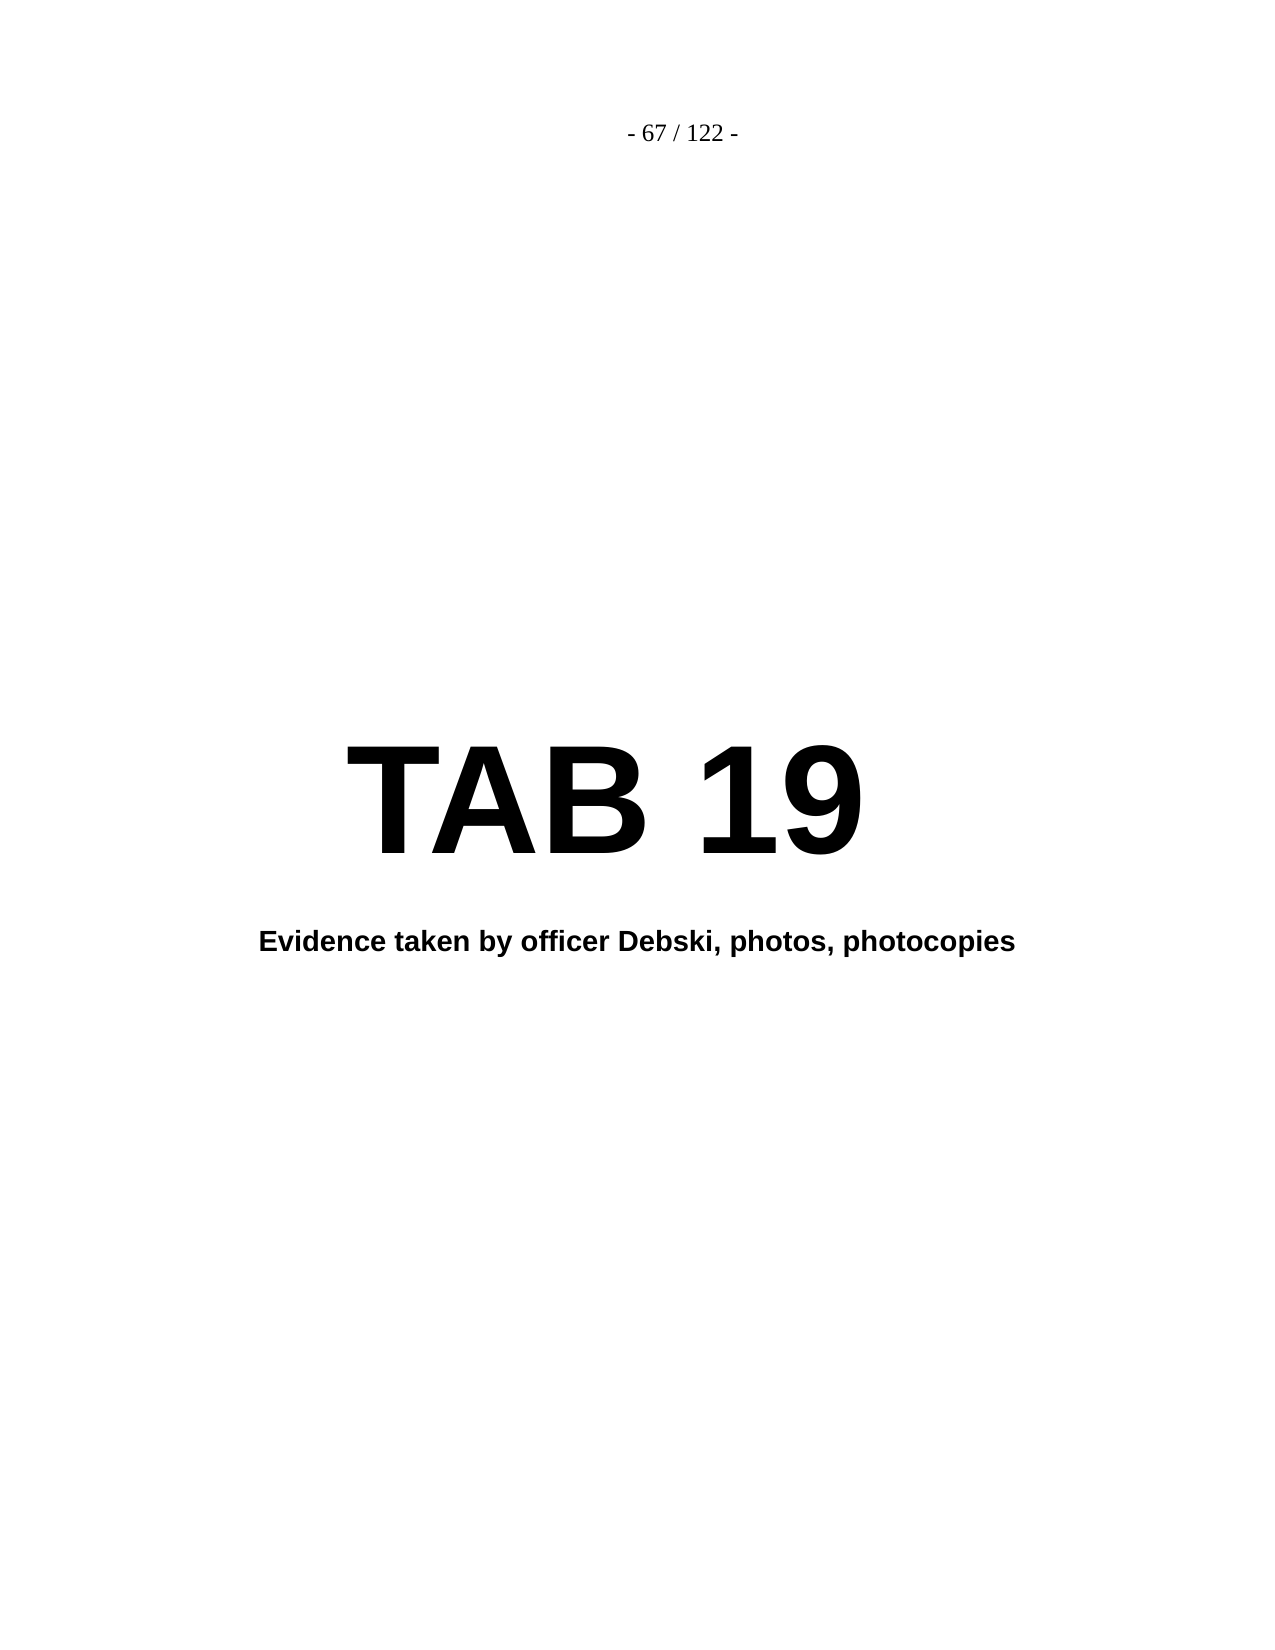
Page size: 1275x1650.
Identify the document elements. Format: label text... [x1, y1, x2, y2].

subtitle Evidence taken by officer Debski, photos, photocopies [118, 924, 1157, 957]
